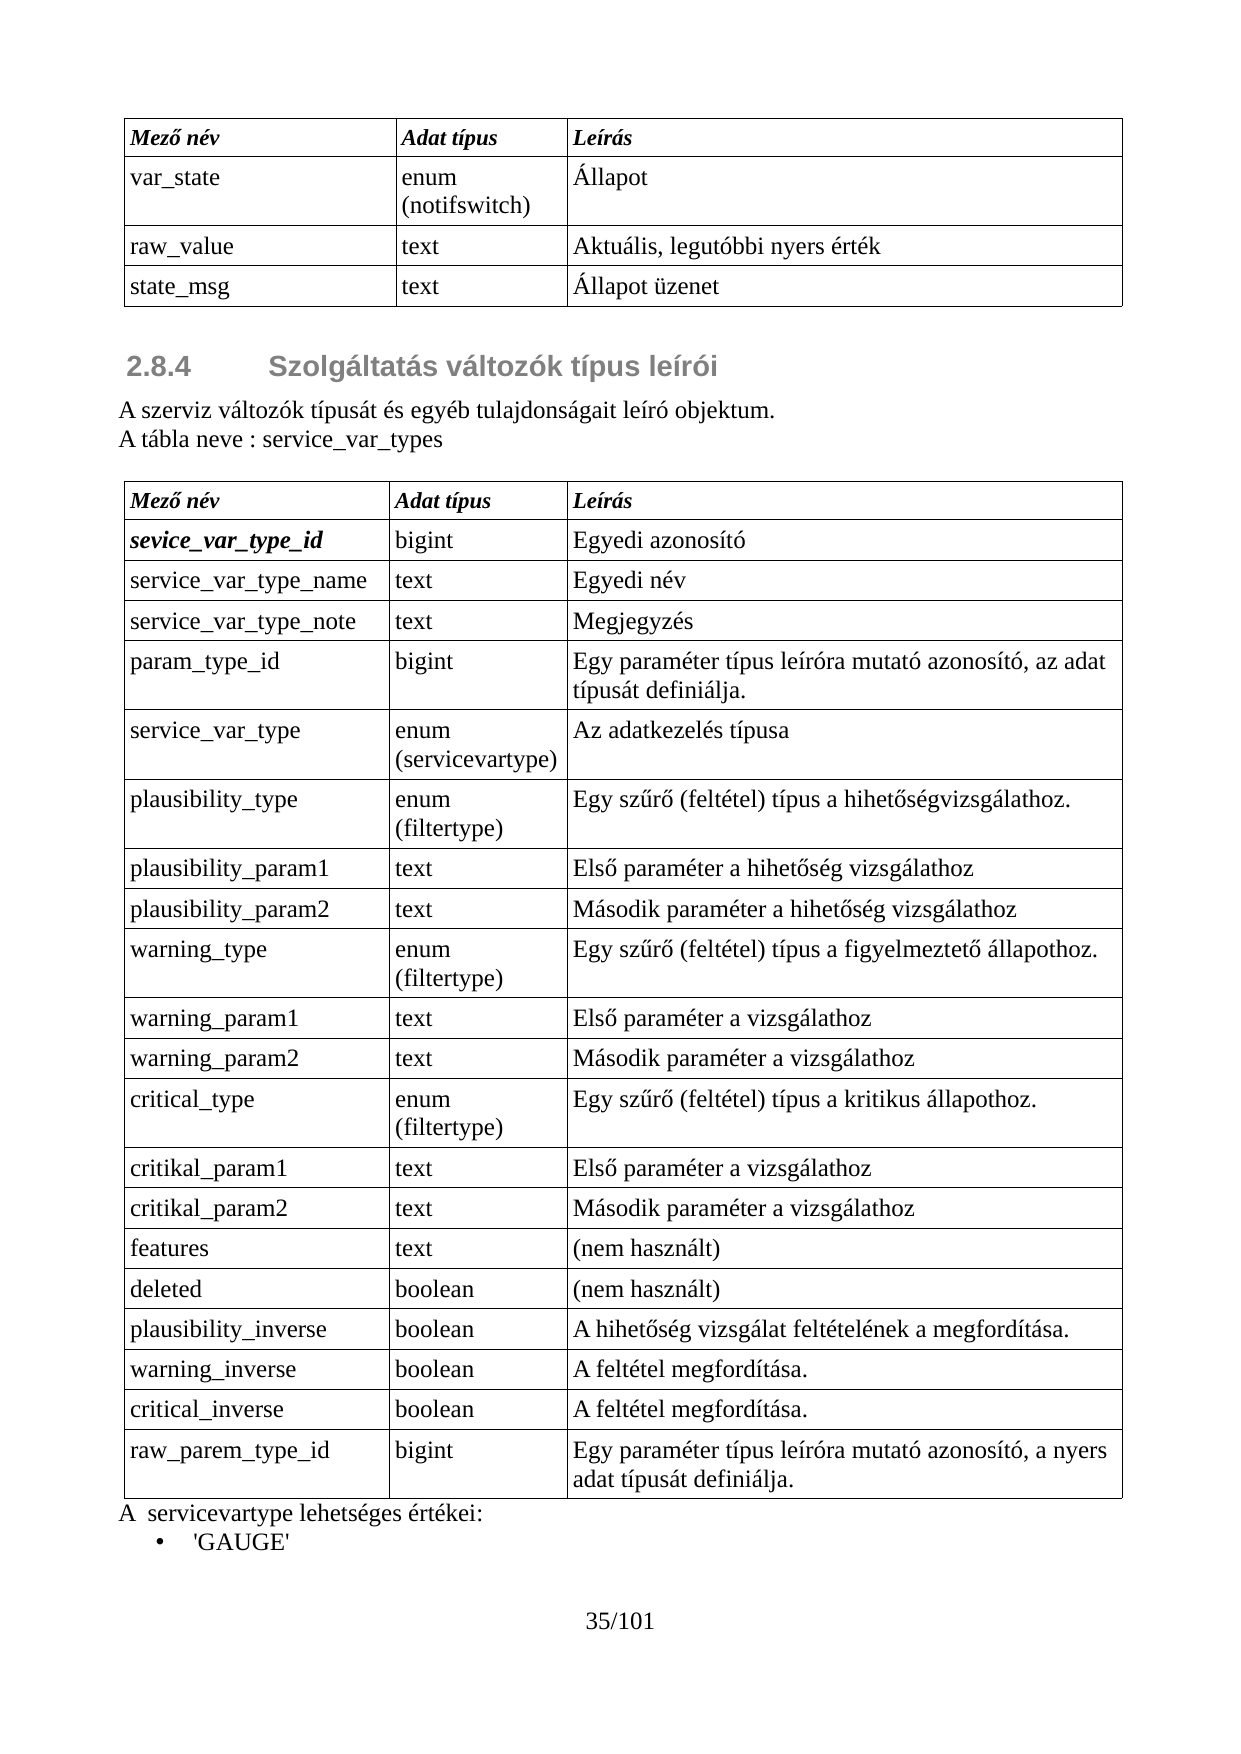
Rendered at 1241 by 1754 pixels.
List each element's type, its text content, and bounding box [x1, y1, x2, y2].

table_cell Állapot üzenet [568, 266, 1122, 306]
table_cell plausibility_param2 [125, 889, 389, 928]
table_cell boolean [390, 1350, 567, 1389]
table_cell text [390, 1148, 567, 1187]
table_cell Az adatkezelés típusa [568, 710, 1122, 778]
table_cell plausibility_type [125, 780, 389, 847]
table_cell enum (filtertype) [390, 780, 567, 847]
subtitle Szolgáltatás változók típus leírói [118, 349, 1122, 383]
table_cell Állapot [568, 157, 1122, 225]
table_cell A feltétel megfordítása. [568, 1350, 1122, 1389]
table_cell warning_param2 [125, 1039, 389, 1078]
table_cell param_type_id [125, 641, 389, 709]
table_cell critikal_param2 [125, 1188, 389, 1227]
table_cell Aktuális, legutóbbi nyers érték [568, 226, 1122, 265]
table_cell text [390, 1188, 567, 1227]
table_cell Egy szűrő (feltétel) típus a hihetőségvizsgálathoz. [568, 780, 1122, 847]
table_cell critical_type [125, 1079, 389, 1147]
list 'GAUGE' [156, 1527, 1122, 1556]
table_cell text [390, 561, 567, 600]
table_cell warning_type [125, 929, 389, 997]
table_cell sevice_var_type_id [125, 520, 389, 560]
table_cell text [397, 266, 567, 306]
text A tábla neve : service_var_types [118, 424, 1122, 453]
table_cell features [125, 1229, 389, 1268]
table_cell raw_parem_type_id [125, 1430, 389, 1498]
table_cell Második paraméter a vizsgálathoz [568, 1188, 1122, 1227]
table_cell text [390, 1229, 567, 1268]
table_cell text [390, 849, 567, 888]
table_cell text [397, 226, 567, 265]
table_cell (nem használt) [568, 1229, 1122, 1268]
table_header Mező név [125, 482, 389, 519]
table_cell critical_inverse [125, 1390, 389, 1429]
table_cell deleted [125, 1269, 389, 1308]
table_cell plausibility_inverse [125, 1309, 389, 1348]
table_cell enum (filtertype) [390, 1079, 567, 1147]
table_cell service_var_type [125, 710, 389, 778]
table_header Leírás [568, 119, 1122, 156]
table_cell state_msg [125, 266, 396, 306]
table_cell A hihetőség vizsgálat feltételének a megfordítása. [568, 1309, 1122, 1348]
table_cell warning_inverse [125, 1350, 389, 1389]
table_cell Második paraméter a vizsgálathoz [568, 1039, 1122, 1078]
table_cell boolean [390, 1390, 567, 1429]
table_cell Első paraméter a vizsgálathoz [568, 1148, 1122, 1187]
table_cell enum (filtertype) [390, 929, 567, 997]
table_cell Egy paraméter típus leíróra mutató azonosító, a nyers adat típusát definiálja. [568, 1430, 1122, 1498]
table_cell text [390, 1039, 567, 1078]
text A szerviz változók típusát és egyéb tulajdonságait leíró objektum. [118, 395, 1122, 424]
text A servicevartype lehetséges értékei: [118, 1498, 1122, 1527]
table_cell service_var_type_note [125, 601, 389, 640]
table_cell text [390, 601, 567, 640]
table_cell service_var_type_name [125, 561, 389, 600]
table_header Adat típus [390, 482, 567, 519]
table_cell Egy paraméter típus leíróra mutató azonosító, az adat típusát definiálja. [568, 641, 1122, 709]
table_cell Első paraméter a hihetőség vizsgálathoz [568, 849, 1122, 888]
table_cell Egy szűrő (feltétel) típus a figyelmeztető állapothoz. [568, 929, 1122, 997]
table_cell bigint [390, 641, 567, 709]
table_cell boolean [390, 1309, 567, 1348]
table_cell warning_param1 [125, 998, 389, 1037]
table_cell raw_value [125, 226, 396, 265]
table_cell bigint [390, 520, 567, 560]
table_cell Második paraméter a hihetőség vizsgálathoz [568, 889, 1122, 928]
table_cell text [390, 998, 567, 1037]
table_cell Egyedi azonosító [568, 520, 1122, 560]
table_header Leírás [568, 482, 1122, 519]
table_cell text [390, 889, 567, 928]
table_cell enum (notifswitch) [397, 157, 567, 225]
table_cell Megjegyzés [568, 601, 1122, 640]
table_cell plausibility_param1 [125, 849, 389, 888]
table_cell Egy szűrő (feltétel) típus a kritikus állapothoz. [568, 1079, 1122, 1147]
table_cell critikal_param1 [125, 1148, 389, 1187]
table_cell A feltétel megfordítása. [568, 1390, 1122, 1429]
table_cell boolean [390, 1269, 567, 1308]
table_cell Egyedi név [568, 561, 1122, 600]
table_cell (nem használt) [568, 1269, 1122, 1308]
table_cell Első paraméter a vizsgálathoz [568, 998, 1122, 1037]
table_cell enum (servicevartype) [390, 710, 567, 778]
table_header Mező név [125, 119, 396, 156]
table_header Adat típus [397, 119, 567, 156]
table_cell bigint [390, 1430, 567, 1498]
table_cell var_state [125, 157, 396, 225]
